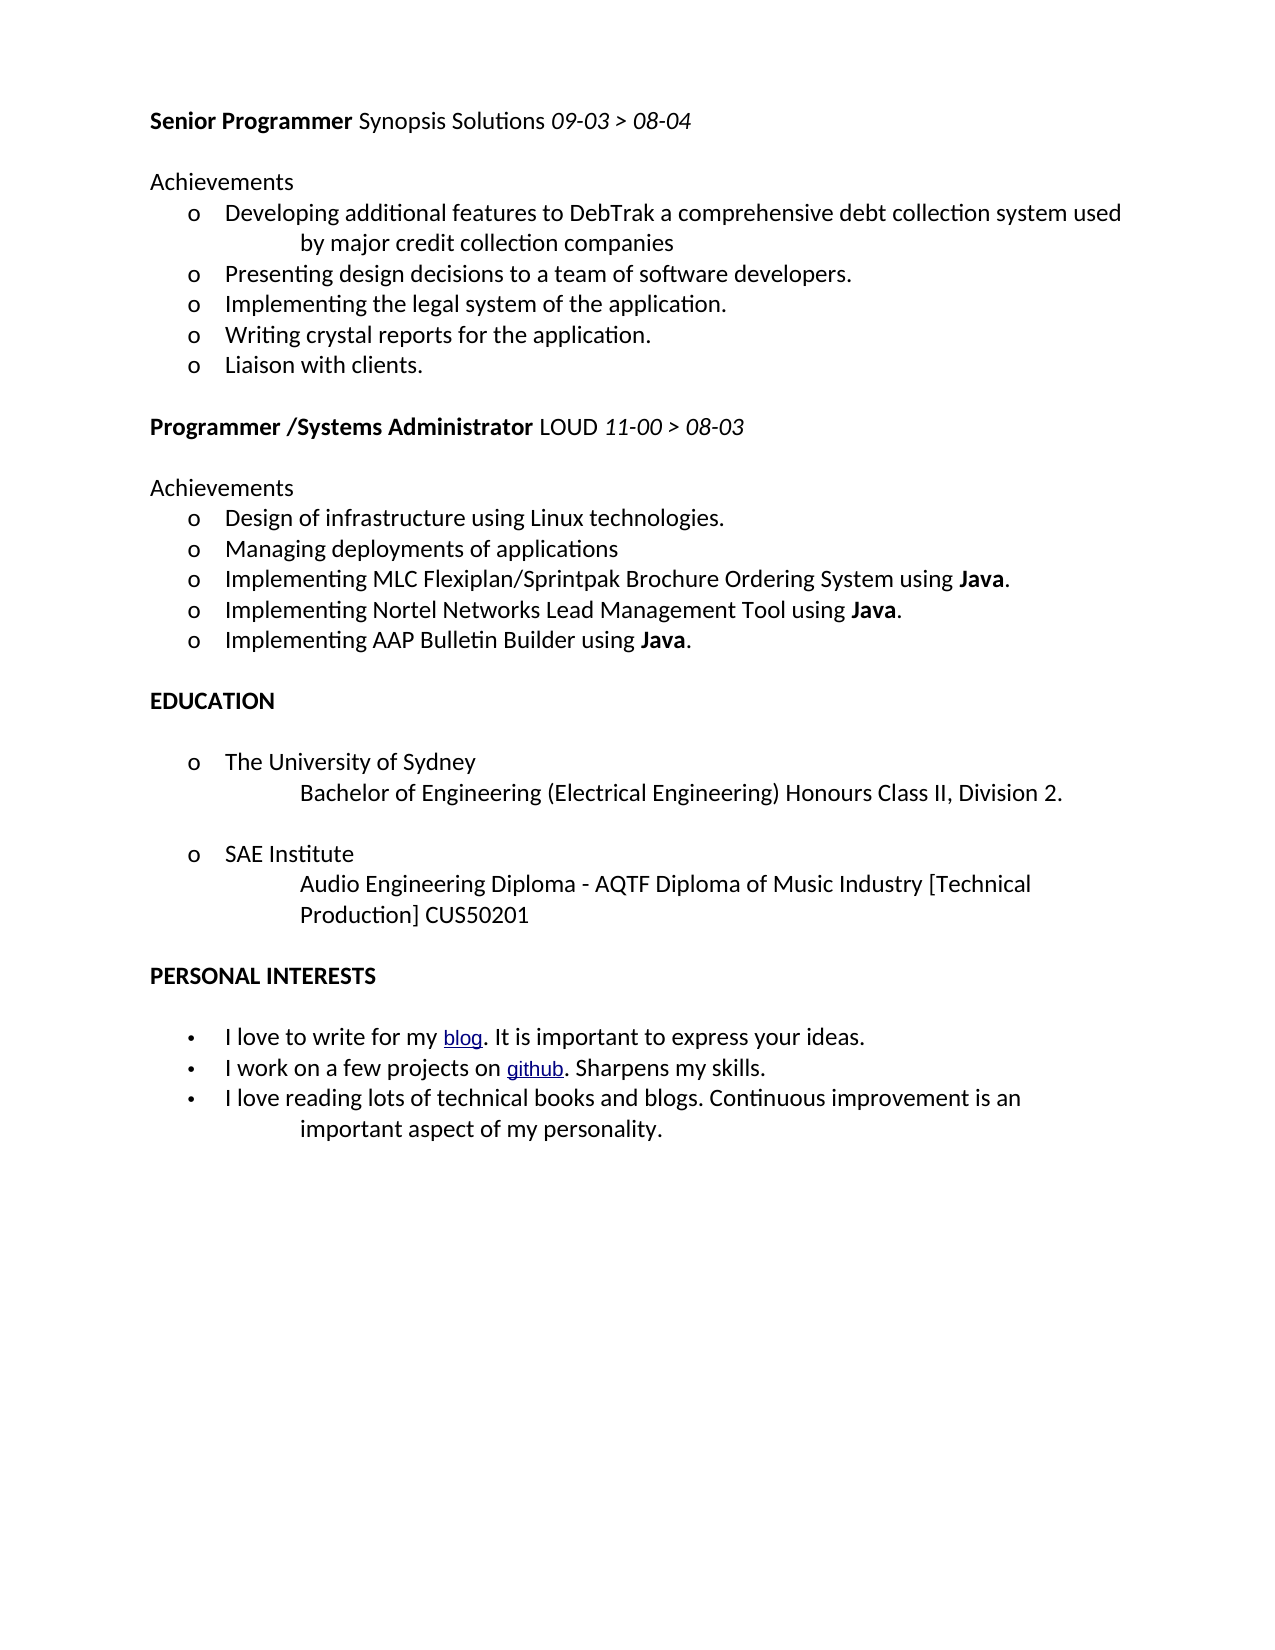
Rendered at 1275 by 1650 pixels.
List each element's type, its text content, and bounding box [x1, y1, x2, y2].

list Implementing MLC Flexiplan/Sprintpak Brochure Ordering System using Java. [187, 563, 1125, 594]
text PERSONAL INTERESTS [150, 960, 1125, 991]
text Achievements [150, 167, 1125, 197]
list Writing crystal reports for the application. [187, 319, 1125, 350]
list Implementing Nortel Networks Lead Management Tool using Java. [187, 594, 1125, 624]
list Presenting design decisions to a team of software developers. [187, 258, 1125, 289]
text EDUCATION [150, 685, 1125, 716]
list Developing additional features to DebTrak a comprehensive debt collection system used by major credit collection companies [187, 197, 1125, 258]
list Liaison with clients. [187, 350, 1125, 380]
list The University of Sydney Bachelor of Engineering (Electrical Engineering) Honours Class II, Division 2. [187, 746, 1125, 807]
list Implementing the legal system of the application. [187, 289, 1125, 319]
text Achievements [150, 472, 1125, 502]
list I work on a few projects on github. Sharpens my skills. [187, 1052, 1125, 1082]
list Design of infrastructure using Linux technologies. [187, 502, 1125, 533]
list I love reading lots of technical books and blogs. Continuous improvement is an important aspect of my personality. [187, 1082, 1125, 1143]
list SAE Institute Audio Engineering Diploma - AQTF Diploma of Music Industry [Technical Production] CUS50201 [187, 838, 1125, 929]
list I love to write for my blog. It is important to express your ideas. [187, 1021, 1125, 1052]
text Senior Programmer Synopsis Solutions 09-03 > 08-04 [150, 106, 1125, 136]
text Programmer /Systems Administrator LOUD 11-00 > 08-03 [150, 411, 1125, 441]
list Implementing AAP Bulletin Builder using Java. [187, 624, 1125, 655]
list Managing deployments of applications [187, 533, 1125, 563]
